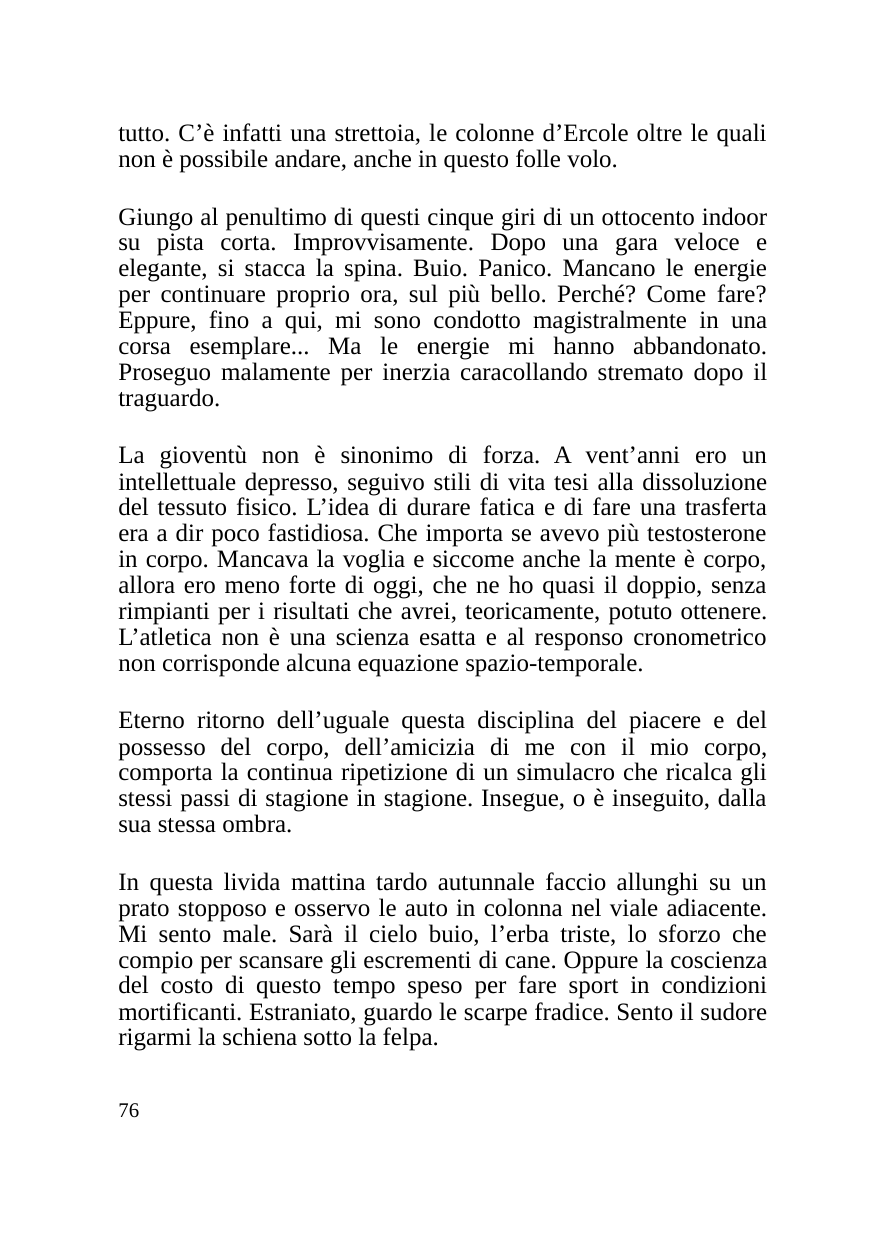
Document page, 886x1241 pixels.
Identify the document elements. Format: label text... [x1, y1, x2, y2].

text In questa livida mattina tardo autunnale faccio allunghi su un prato stopposo e osservo le auto in colonna nel viale adiacente. Mi sento male. Sarà il cielo buio, l’erba triste, lo sforzo che compio per scansare gli escrementi di cane. Oppure la coscienza del costo di questo tempo speso per fare sport in condizioni mortificanti. Estraniato, guardo le scarpe fradice. Sento il sudore rigarmi la schiena sotto la felpa. [118, 867, 768, 1051]
text Giungo al penultimo di questi cinque giri di un ottocento indoor su pista corta. Improvvisamente. Dopo una gara veloce e elegante, si stacca la spina. Buio. Panico. Mancano le energie per continuare proprio ora, sul più bello. Perché? Come fare? Eppure, fino a qui, mi sono condotto magistralmente in una corsa esemplare... Ma le energie mi hanno abbandonato. Proseguo malamente per inerzia caracollando stremato dopo il traguardo. [118, 202, 768, 412]
text tutto. C’è infatti una strettoia, le colonne d’Ercole oltre le quali non è possibile andare, anche in questo folle volo. [118, 118, 768, 173]
text Eterno ritorno dell’uguale questa disciplina del piacere e del possesso del corpo, dell’amicizia di me con il mio corpo, comporta la continua ripetizione di un simulacro che ricalca gli stessi passi di stagione in stagione. Insegue, o è inseguito, dalla sua stessa ombra. [118, 706, 768, 838]
text La gioventù non è sinonimo di forza. A vent’anni ero un intellettuale depresso, seguivo stili di vita tesi alla dissoluzione del tessuto fisico. L’idea di durare fatica e di fare una trasferta era a dir poco fastidiosa. Che importa se avevo più testosterone in corpo. Mancava la voglia e siccome anche la mente è corpo, allora ero meno forte di oggi, che ne ho quasi il doppio, senza rimpianti per i risultati che avrei, teoricamente, potuto ottenere. L’atletica non è una scienza esatta e al responso cronometrico non corrisponde alcuna equazione spazio-temporale. [118, 441, 768, 677]
